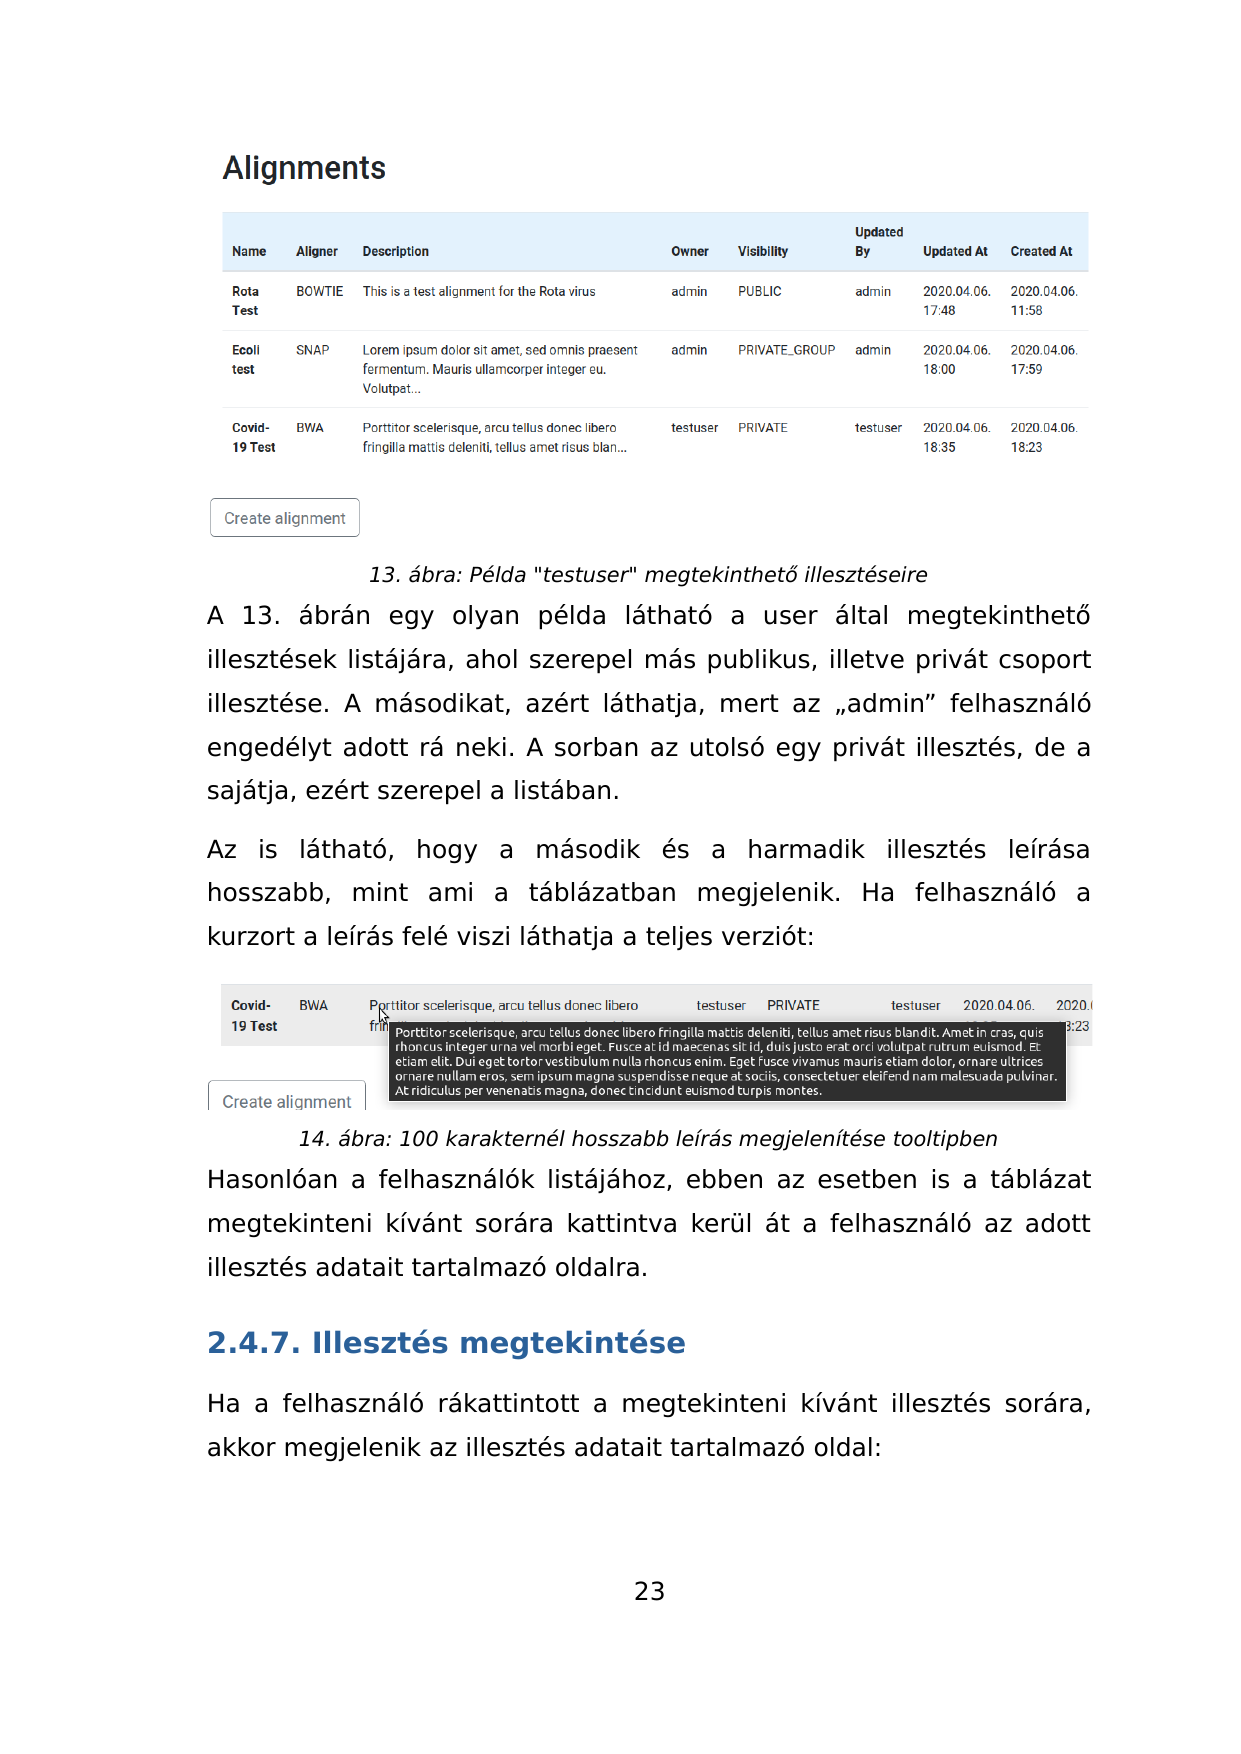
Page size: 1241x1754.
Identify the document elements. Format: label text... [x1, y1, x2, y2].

text Ha a felhasználó rákattintott a megtekinteni kívánt illesztés sorára, akkor megjelenik az illesztés adatait tartalmazó oldal: [207, 1389, 1093, 1462]
text 14. ábra: 100 karakternél hosszabb leírás megjelenítése tooltipben [207, 1110, 1093, 1151]
picture [206, 980, 1093, 1110]
text Az is látható, hogy a második és a harmadik illesztés leírása hosszabb, mint ami a táblázatban megjelenik. Ha felhasználó a kurzort a leírás felé viszi láthatja a teljes verziót: [207, 835, 1093, 951]
text 13. ábra: Példa "testuser" megtekinthető illesztéseire [207, 546, 1093, 587]
text A 13. ábrán egy olyan példa látható a user által megtekinthető illesztések listájára, ahol szerepel más publikus, illetve privát csoport illesztése. A másodikat, azért láthatja, mert az „admin” felhasználó engedélyt adott rá neki. A sorban az utolsó egy privát illesztés, de a sajátja, ezért szerepel a listában. [207, 587, 1093, 806]
text Hasonlóan a felhasználók listájához, ebben az esetben is a táblázat megtekinteni kívánt sorára kattintva kerül át a felhasználó az adott illesztés adatait tartalmazó oldalra. [207, 1151, 1093, 1282]
subtitle Illesztés megtekintése [207, 1326, 1093, 1360]
picture [206, 147, 1093, 546]
